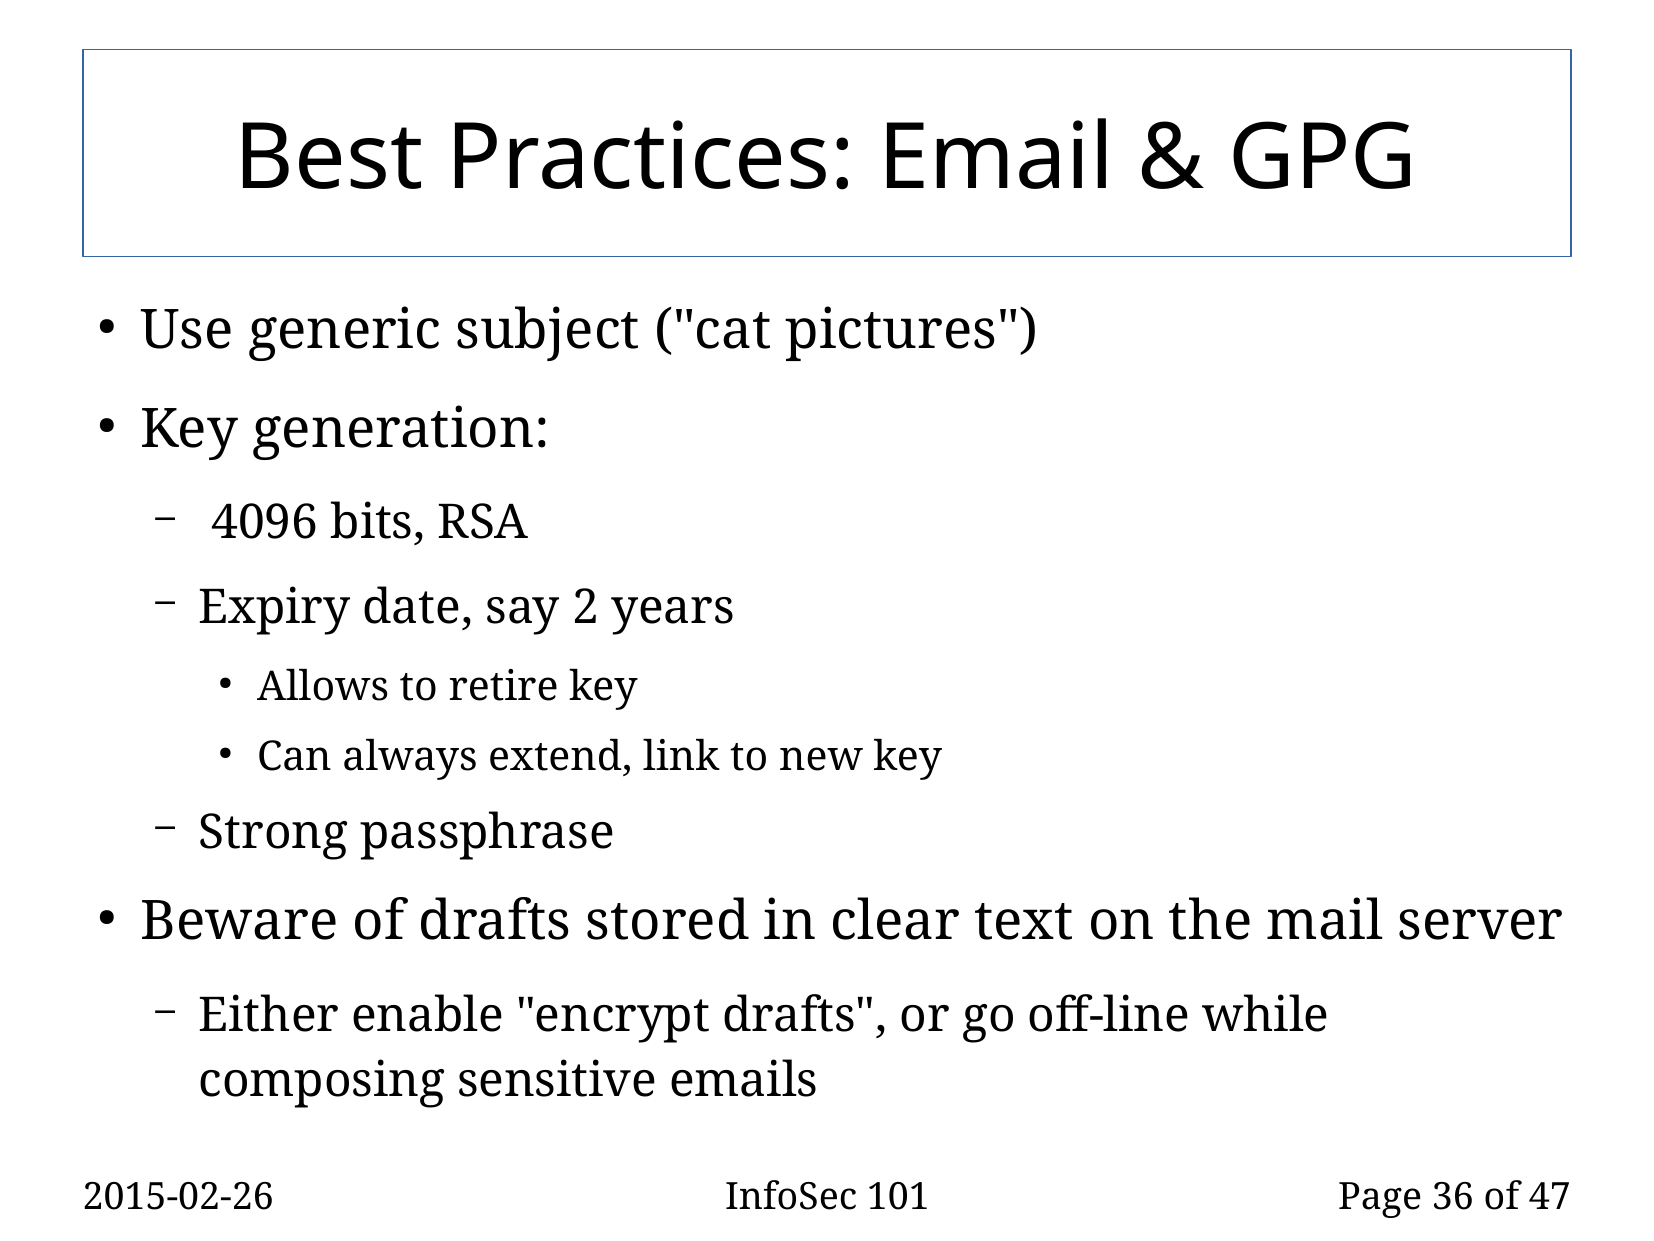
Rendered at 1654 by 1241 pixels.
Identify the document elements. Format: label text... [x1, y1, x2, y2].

list Use generic subject ("cat pictures") Key generation: 4096 bits, RSA Expiry date, say 2 years Allows to retire key Can always extend, link to new key Strong passphrase Beware of drafts stored in clear text on the mail server Either enable "encrypt drafts", or go off-line while composing sensitive emails [82, 290, 1571, 1126]
title Best Practices: Email & GPG [82, 49, 1571, 257]
